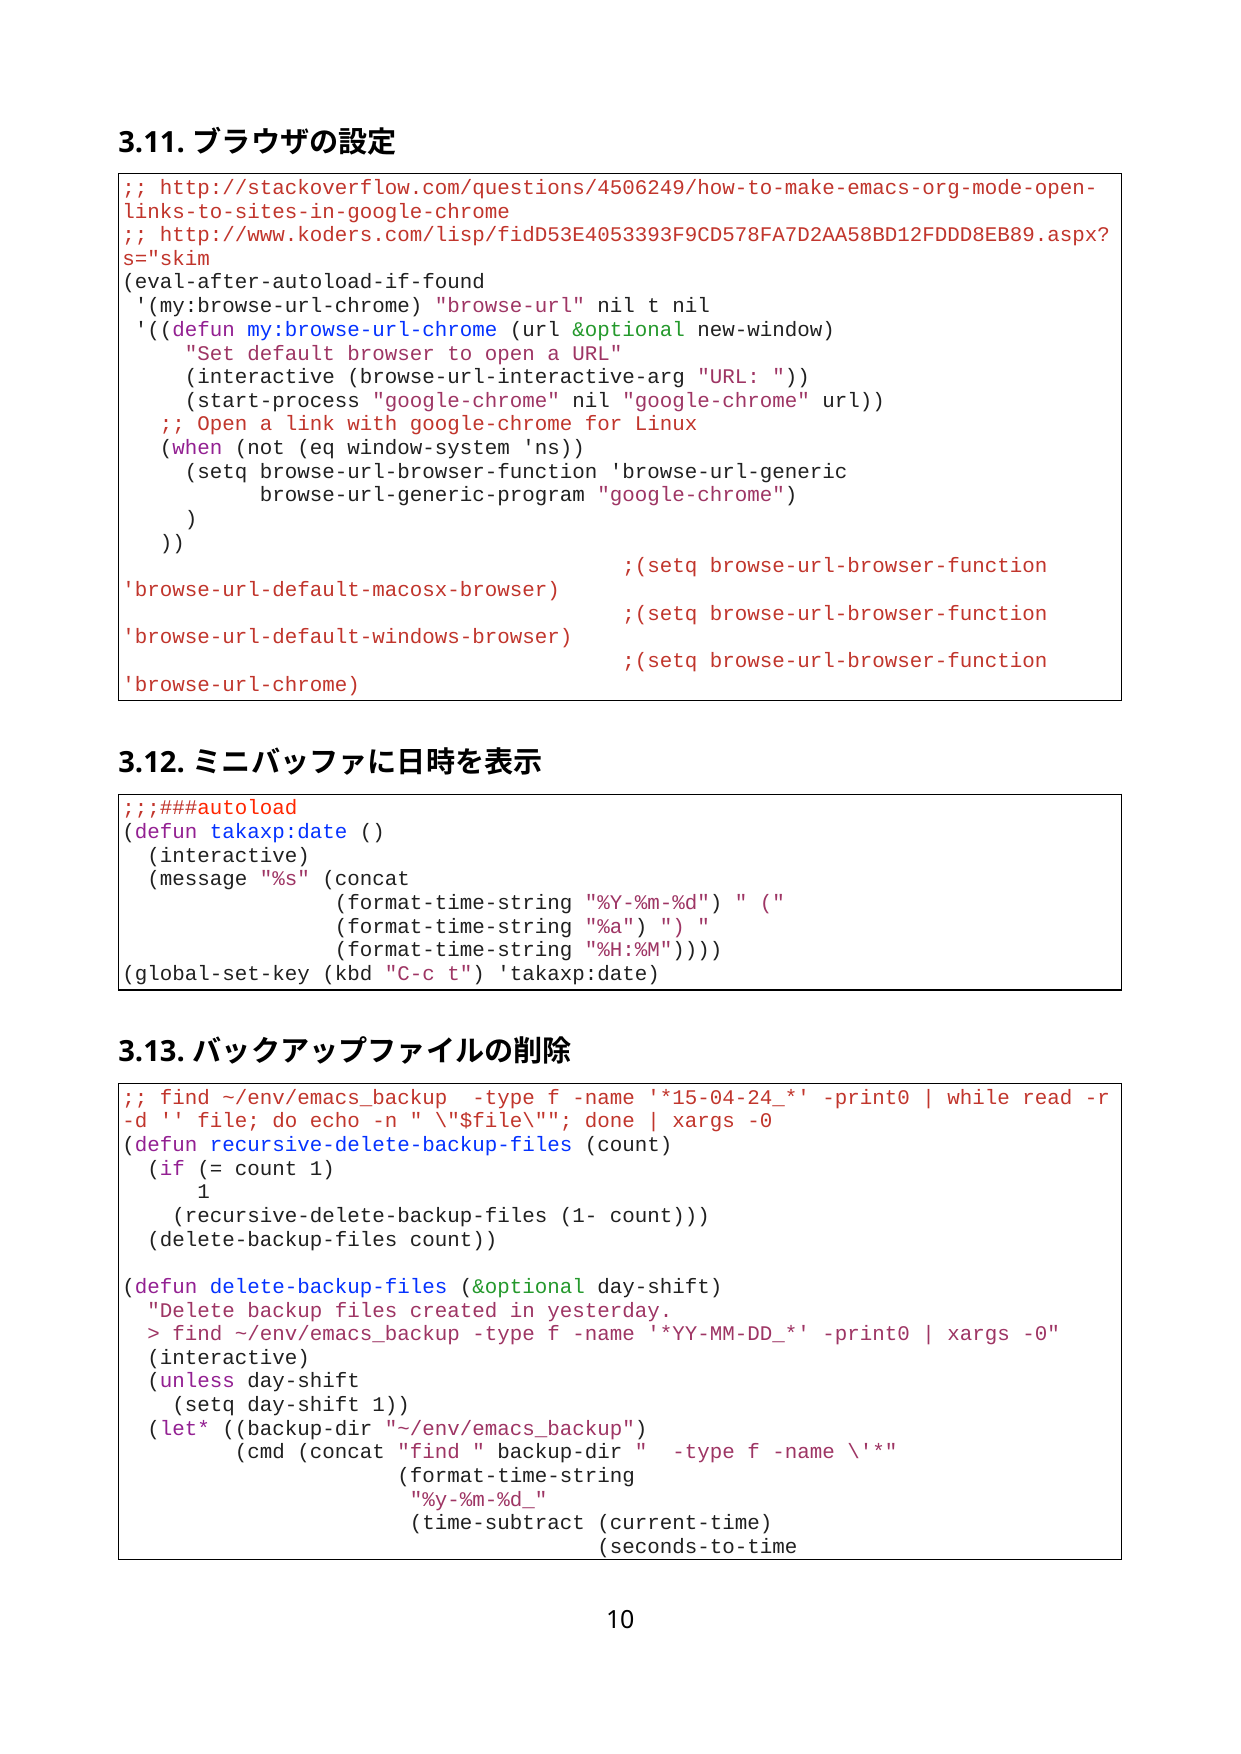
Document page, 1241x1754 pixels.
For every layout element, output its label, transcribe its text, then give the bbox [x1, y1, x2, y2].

text (eval-after-autoload-if-found [119, 268, 1121, 291]
text ;;;###autoload [119, 795, 1121, 817]
text ;(setq browse-url-browser-function 'browse-url-chrome) [119, 646, 1121, 700]
text (setq browse-url-browser-function 'browse-url-generic [119, 457, 1121, 480]
subtitle バックアップファイルの削除 [118, 1028, 1122, 1070]
text ;; Open a link with google-chrome for Linux [119, 409, 1121, 433]
text "%y-%m-%d_" [119, 1485, 1121, 1508]
text (interactive (browse-url-interactive-arg "URL: ")) [119, 362, 1121, 386]
text > find ~/env/emacs_backup -type f -name '*YY-MM-DD_*' -print0 | xargs -0" [119, 1319, 1121, 1343]
text (seconds-to-time [119, 1532, 1121, 1559]
text (recursive-delete-backup-files (1- count))) [119, 1201, 1121, 1225]
text (format-time-string [119, 1461, 1121, 1485]
text '((defun my:browse-url-chrome (url &optional new-window) [119, 315, 1121, 338]
text "Delete backup files created in yesterday. [119, 1296, 1121, 1319]
text ;(setq browse-url-browser-function 'browse-url-default-windows-browser) [119, 599, 1121, 646]
text ;; find ~/env/emacs_backup -type f -name '*15-04-24_*' -print0 | while read -r -d '' file; do echo -n " \"$file\""; done | xargs -0 [119, 1084, 1121, 1130]
text (time-subtract (current-time) [119, 1508, 1121, 1532]
text (format-time-string "%H:%M")))) [119, 935, 1121, 959]
text (format-time-string "%Y-%m-%d") " (" [119, 888, 1121, 912]
text (let* ((backup-dir "~/env/emacs_backup") [119, 1414, 1121, 1437]
text (unless day-shift [119, 1367, 1121, 1390]
text (if (= count 1) [119, 1154, 1121, 1177]
text ;(setq browse-url-browser-function 'browse-url-default-macosx-browser) [119, 551, 1121, 599]
text (defun takaxp:date () [119, 817, 1121, 841]
text "Set default browser to open a URL" [119, 338, 1121, 362]
text 1 [119, 1177, 1121, 1201]
text (setq day-shift 1)) [119, 1390, 1121, 1414]
subtitle ブラウザの設定 [118, 118, 1122, 161]
text ) [119, 504, 1121, 528]
text (global-set-key (kbd "C-c t") 'takaxp:date) [119, 959, 1121, 989]
text (start-process "google-chrome" nil "google-chrome" url)) [119, 386, 1121, 409]
text ;; http://www.koders.com/lisp/fidD53E4053393F9CD578FA7D2AA58BD12FDDD8EB89.aspx?s="skim [119, 220, 1121, 268]
text browse-url-generic-program "google-chrome") [119, 480, 1121, 504]
text (defun delete-backup-files (&optional day-shift) [119, 1272, 1121, 1296]
text )) [119, 528, 1121, 551]
text (delete-backup-files count)) [119, 1225, 1121, 1248]
text (interactive) [119, 841, 1121, 864]
text (interactive) [119, 1343, 1121, 1367]
text '(my:browse-url-chrome) "browse-url" nil t nil [119, 291, 1121, 315]
text (message "%s" (concat [119, 864, 1121, 888]
subtitle ミニバッファに日時を表示 [118, 738, 1122, 781]
text (cmd (concat "find " backup-dir " -type f -name \'*" [119, 1437, 1121, 1461]
text (format-time-string "%a") ") " [119, 912, 1121, 935]
text ;; http://stackoverflow.com/questions/4506249/how-to-make-emacs-org-mode-open-links-to-sites-in-google-chrome [119, 174, 1121, 220]
text (defun recursive-delete-backup-files (count) [119, 1130, 1121, 1154]
text (when (not (eq window-system 'ns)) [119, 433, 1121, 457]
